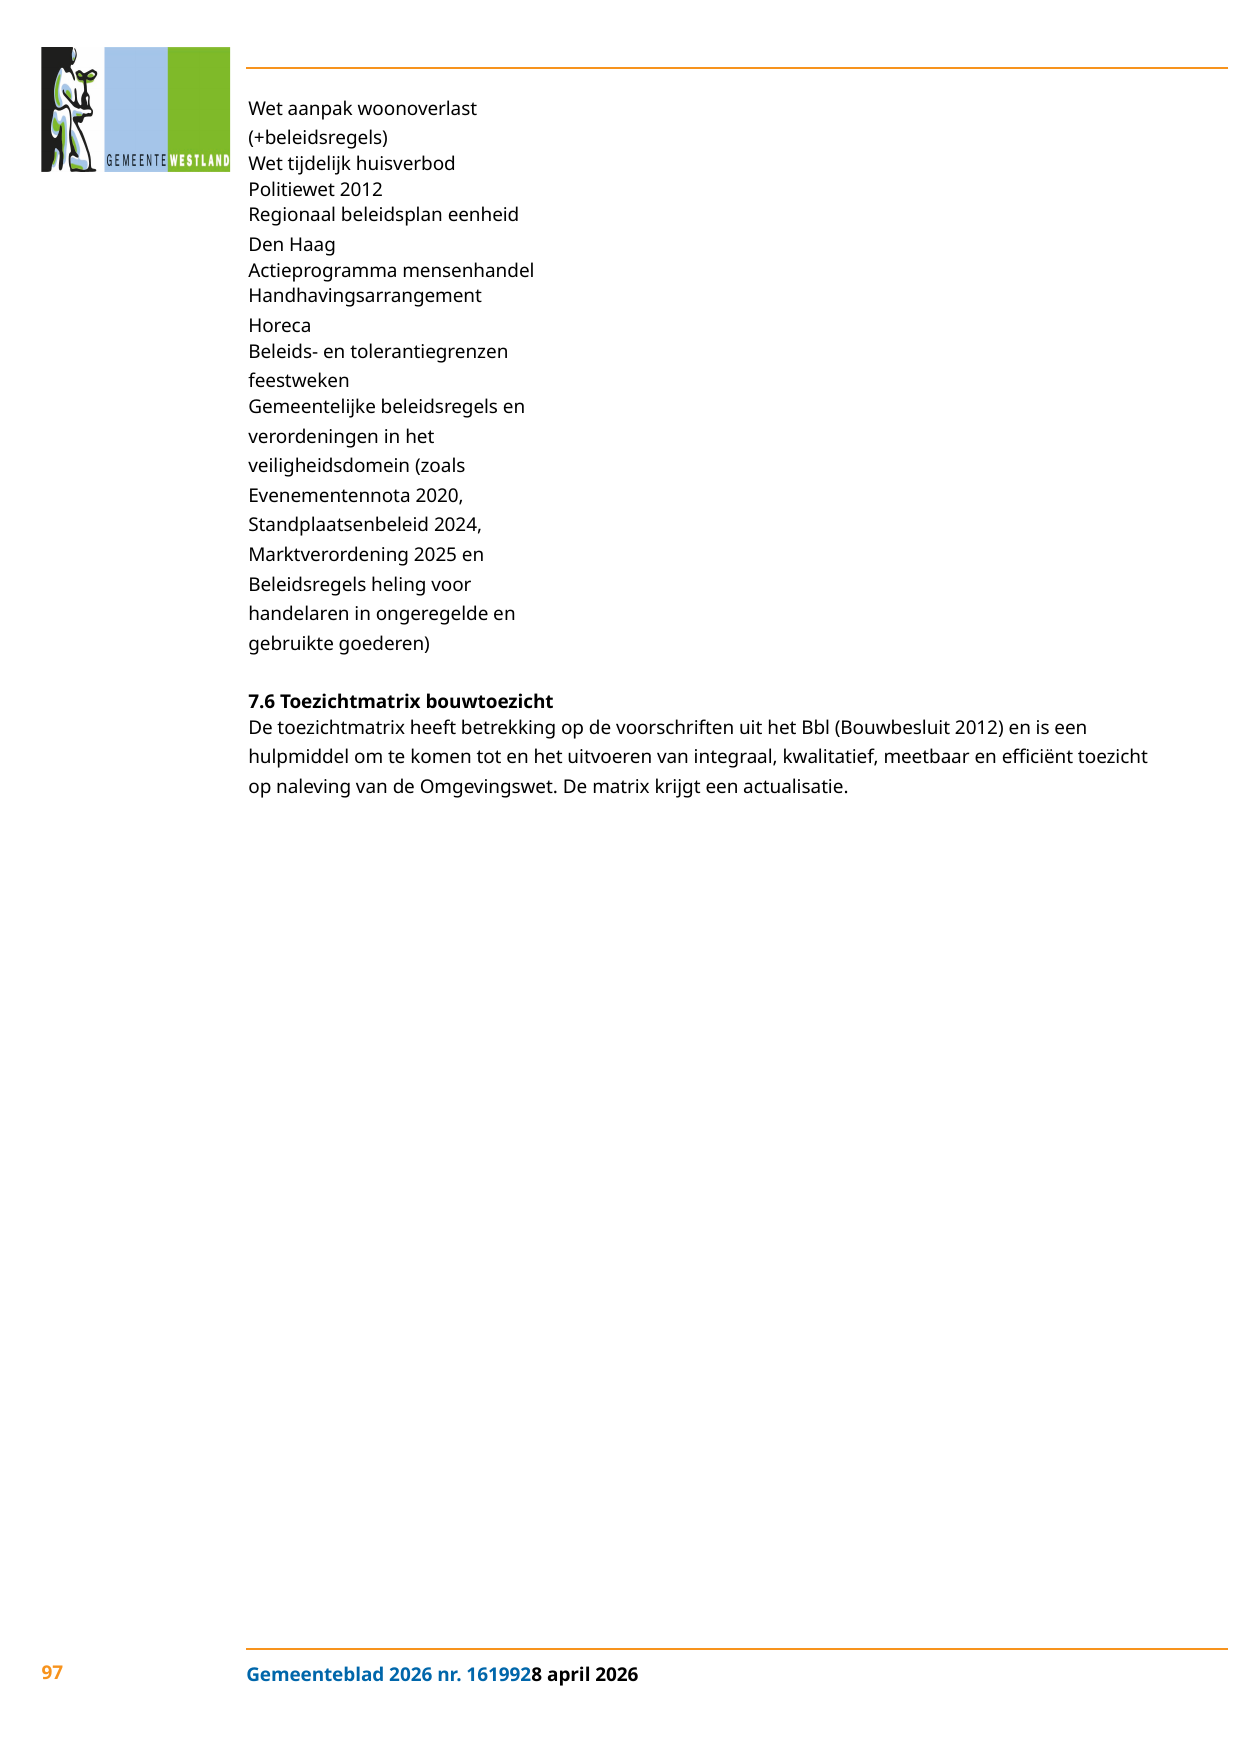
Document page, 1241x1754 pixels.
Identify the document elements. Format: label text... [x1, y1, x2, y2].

table_cell Wet tijdelijk huisverbod [248, 150, 549, 176]
text 7.6 Toezichtmatrix bouwtoezicht [248, 688, 1152, 714]
table_cell [850, 283, 1152, 338]
table_cell [850, 202, 1152, 257]
table_cell [850, 522, 1152, 656]
table_cell Beleids- en tolerantiegrenzen feestweken [248, 338, 549, 393]
table_cell [850, 150, 1152, 176]
table_cell [850, 338, 1152, 393]
table_cell [850, 95, 1152, 150]
table_cell [850, 393, 1152, 419]
table_cell Actieprogramma mensenhandel [248, 257, 549, 283]
table_cell [850, 470, 1152, 496]
table_cell Politiewet 2012 [248, 176, 549, 202]
table_cell Handhavingsarrangement Horeca [248, 283, 549, 338]
table_cell Regionaal beleidsplan eenheid Den Haag [248, 202, 549, 257]
table_cell [850, 176, 1152, 202]
table_cell [850, 445, 1152, 470]
table_cell [549, 95, 850, 656]
table_cell Wet aanpak woonoverlast (+beleidsregels) [248, 95, 549, 150]
table_cell [850, 419, 1152, 445]
table_cell [850, 496, 1152, 522]
text De toezichtmatrix heeft betrekking op de voorschriften uit het Bbl (Bouwbesluit 2012) en is een hulpmiddel om te komen tot en het uitvoeren van integraal, kwalitatief, meetbaar en efficiënt toezicht op naleving van de Omgevingswet. De matrix krijgt een actualisatie. [248, 714, 1152, 799]
table_cell Gemeentelijke beleidsregels en verordeningen in het veiligheidsdomein (zoals Evenementennota 2020, Standplaatsenbeleid 2024, Marktverordening 2025 en Beleidsregels heling voor handelaren in ongeregelde en gebruikte goederen) [248, 393, 549, 656]
picture [41, 47, 231, 172]
table_cell [850, 257, 1152, 283]
